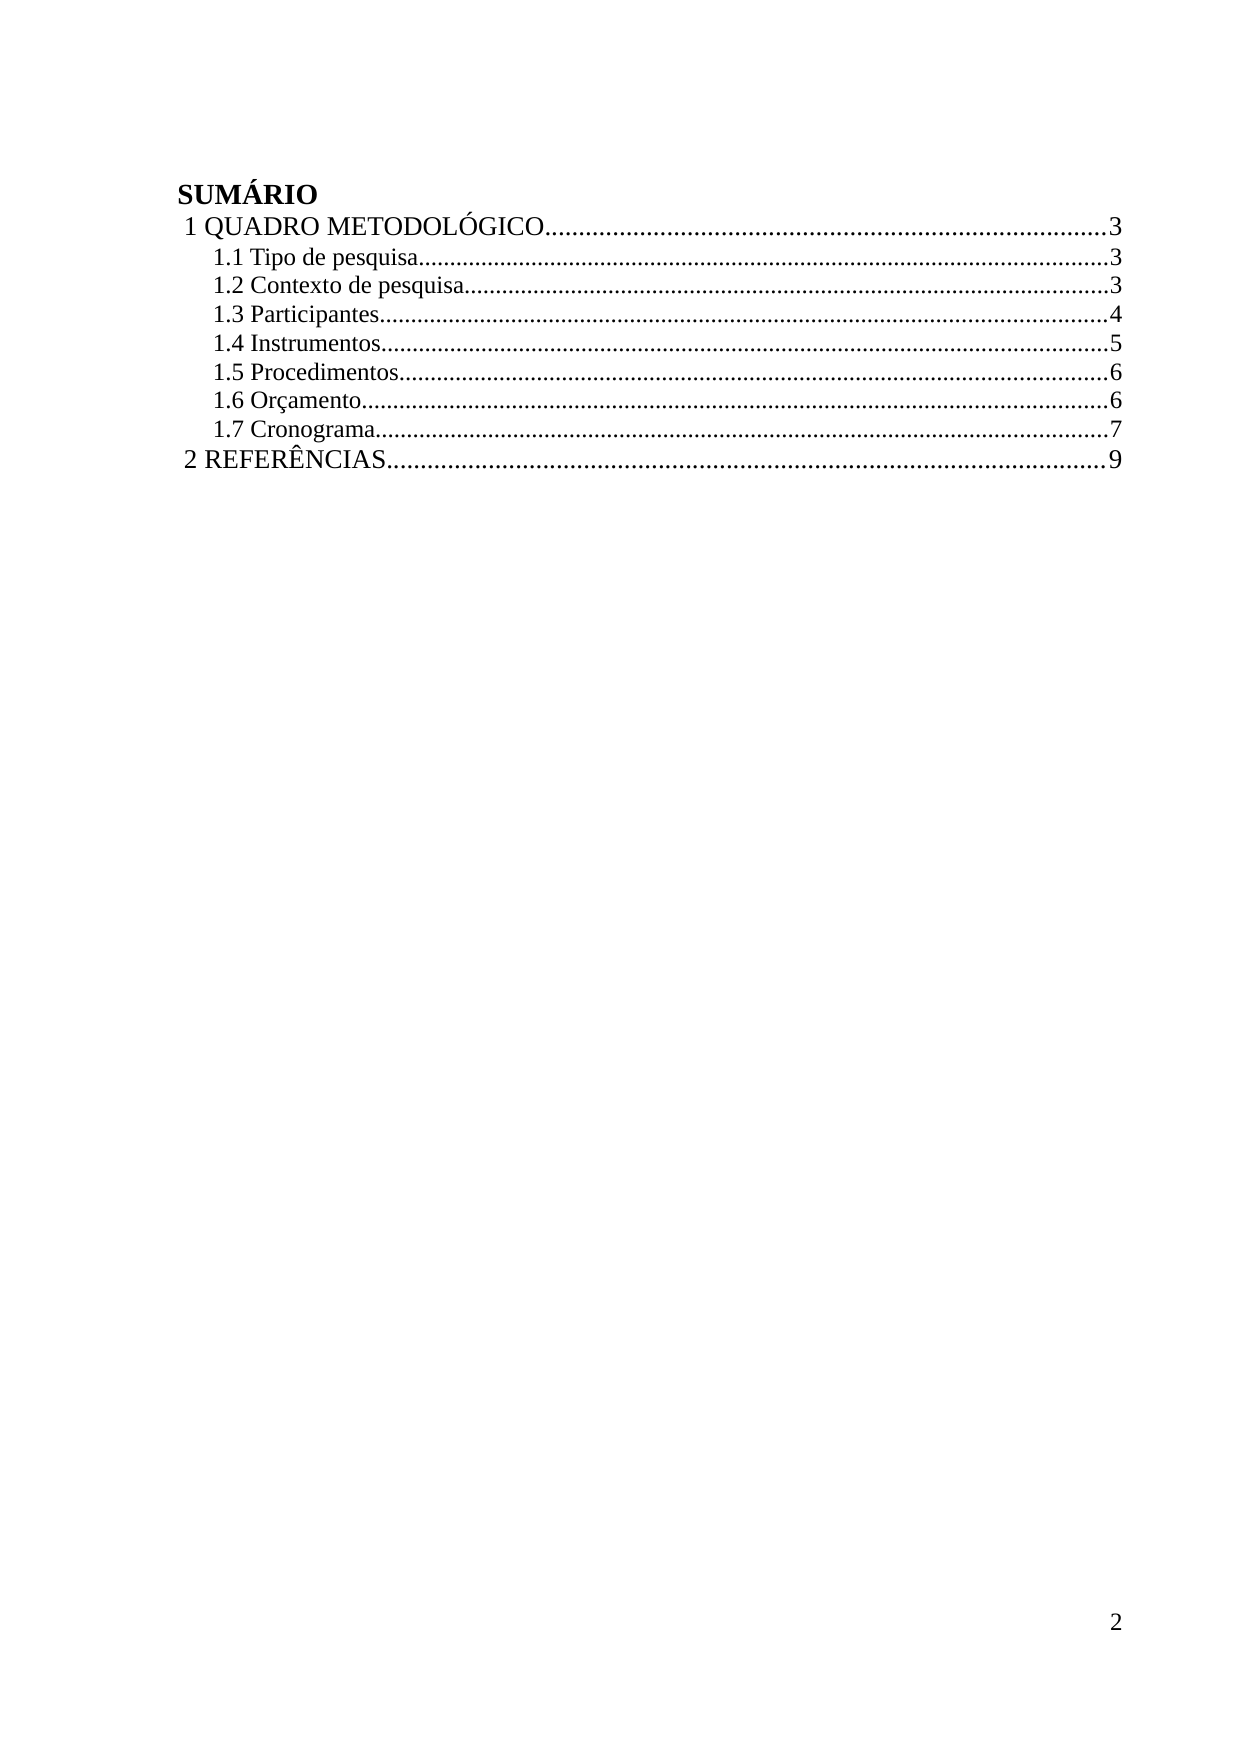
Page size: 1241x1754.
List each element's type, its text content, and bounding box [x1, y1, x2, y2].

text 1.2 Contexto de pesquisa 3 [206, 270, 1122, 299]
text 1.1 Tipo de pesquisa 3 [206, 242, 1122, 270]
text 2 Referências 9 [177, 443, 1122, 474]
text 1.5 Procedimentos 6 [206, 357, 1122, 385]
text 1.3 Participantes 4 [206, 299, 1122, 328]
text 1.6 Orçamento 6 [206, 385, 1122, 414]
text 1 Quadro metodológico 3 [177, 211, 1122, 242]
text 1.4 Instrumentos 5 [206, 328, 1122, 357]
text 1.7 Cronograma 7 [206, 414, 1122, 443]
subtitle SUMÁRIO [177, 177, 1122, 211]
